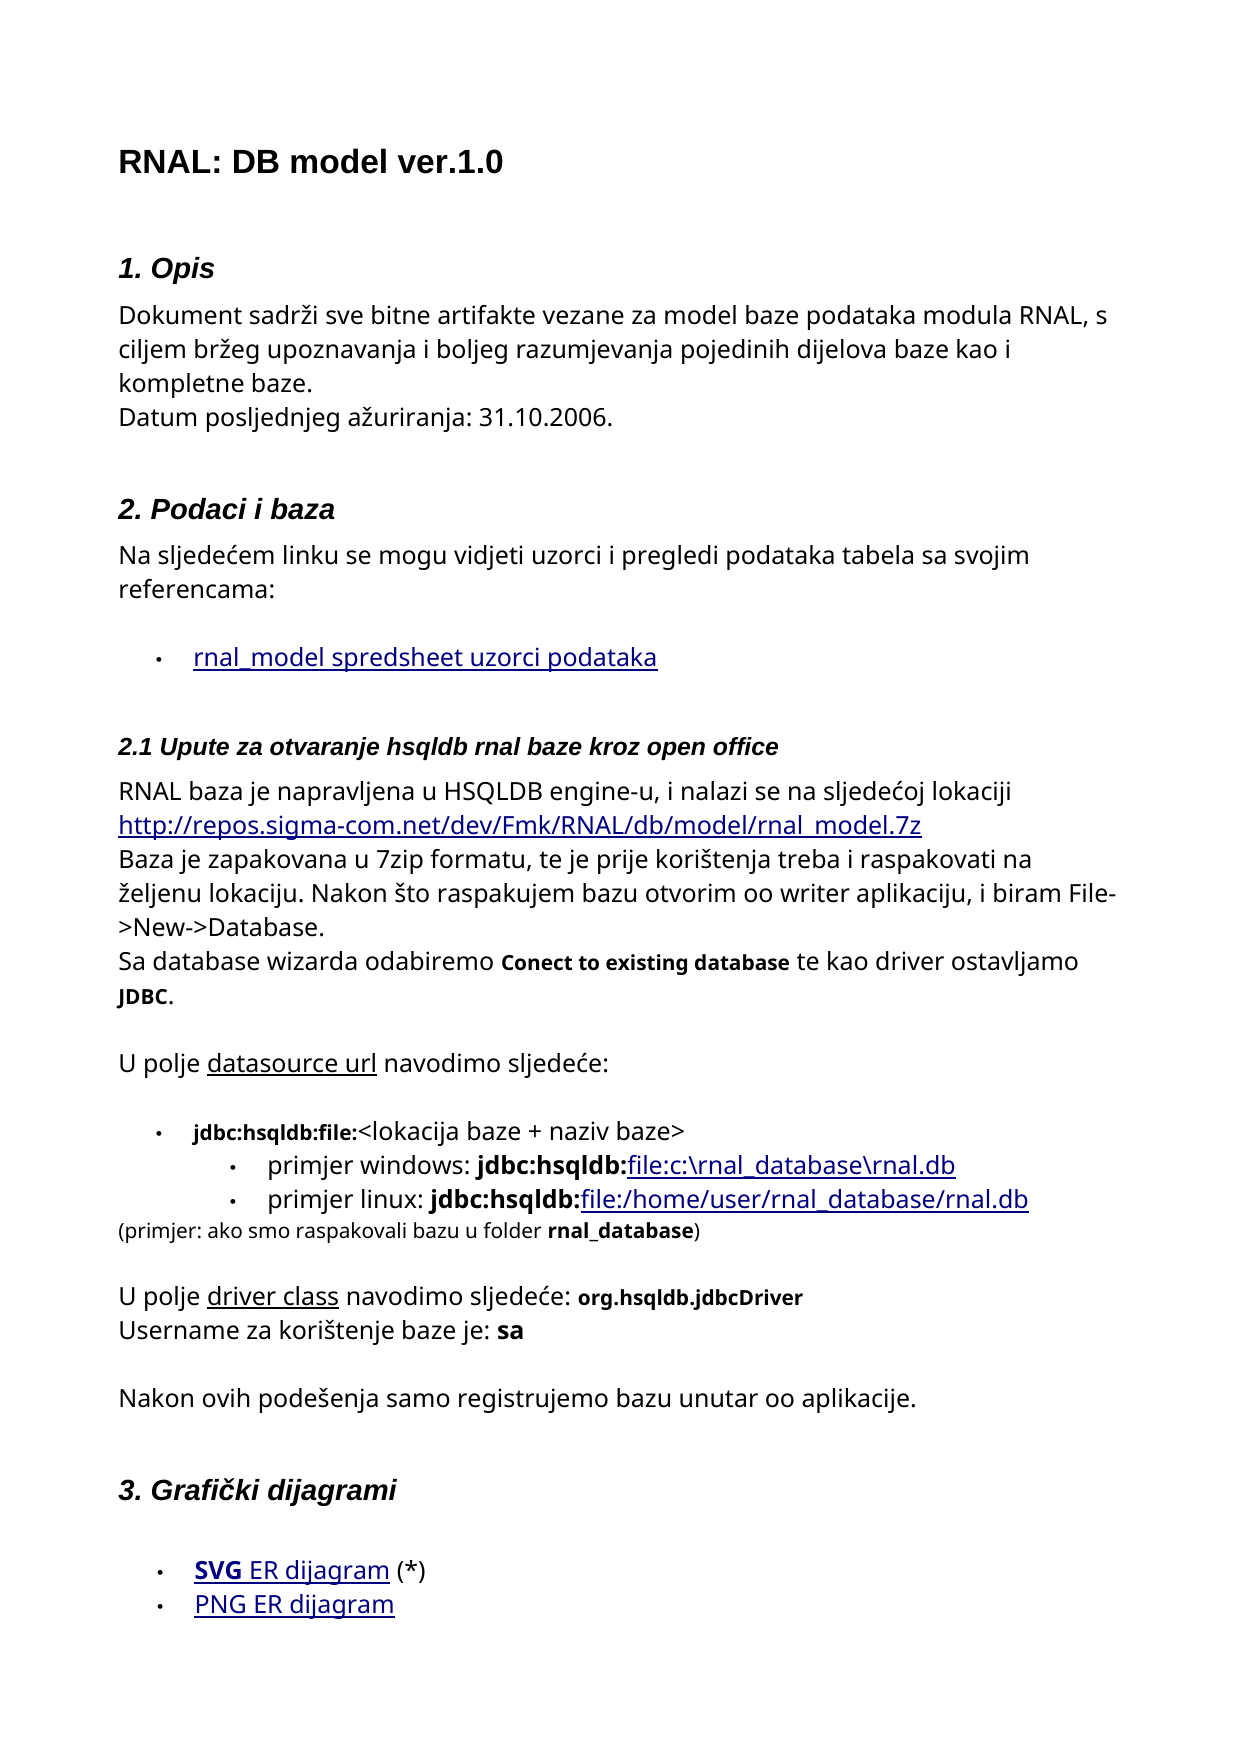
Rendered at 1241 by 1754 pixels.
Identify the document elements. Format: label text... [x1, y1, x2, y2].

text Username za korištenje baze je: sa [118, 1313, 1122, 1347]
subtitle 1. Opis [118, 252, 1122, 285]
text Na sljedećem linku se mogu vidjeti uzorci i pregledi podataka tabela sa svojim referencama: [118, 538, 1122, 606]
list rnal_model spredsheet uzorci podataka [156, 640, 1122, 674]
text Sa database wizarda odabiremo Conect to existing database te kao driver ostavljamo JDBC. [118, 943, 1122, 1012]
text U polje datasource url navodimo sljedeće: [118, 1046, 1122, 1080]
subtitle 2. Podaci i baza [118, 493, 1122, 525]
text Dokument sadrži sve bitne artifakte vezane za model baze podataka modula RNAL, s ciljem bržeg upoznavanja i boljeg razumjevanja pojedinih dijelova baze kao i kompletne baze. [118, 297, 1122, 399]
text RNAL baza je napravljena u HSQLDB engine-u, i nalazi se na sljedećoj lokaciji http://repos.sigma-com.net/dev/Fmk/RNAL/db/model/rnal_model.7z [118, 773, 1122, 841]
subtitle RNAL: DB model ver.1.0 [118, 143, 1122, 181]
subtitle 2.1 Upute za otvaranje hsqldb rnal baze kroz open office [118, 733, 1122, 761]
text Baza je zapakovana u 7zip formatu, te je prije korištenja treba i raspakovati na željenu lokaciju. Nakon što raspakujem bazu otvorim oo writer aplikaciju, i biram File->New->Database. [118, 841, 1122, 943]
list PNG ER dijagram [157, 1587, 1122, 1621]
text (primjer: ako smo raspakovali bazu u folder rnal_database) [118, 1216, 1122, 1244]
list SVG ER dijagram (*) [157, 1553, 1122, 1587]
subtitle 3. Grafički dijagrami [118, 1474, 1122, 1506]
list primjer linux: jdbc:hsqldb:file:/home/user/rnal_database/rnal.db [229, 1182, 1122, 1216]
list primjer windows: jdbc:hsqldb:file:c:\rnal_database\rnal.db [229, 1148, 1122, 1182]
text Datum posljednjeg ažuriranja: 31.10.2006. [118, 399, 1122, 433]
text Nakon ovih podešenja samo registrujemo bazu unutar oo aplikacije. [118, 1381, 1122, 1415]
list jdbc:hsqldb:file:<lokacija baze + naziv baze> [156, 1114, 1122, 1148]
text U polje driver class navodimo sljedeće: org.hsqldb.jdbcDriver [118, 1278, 1122, 1313]
